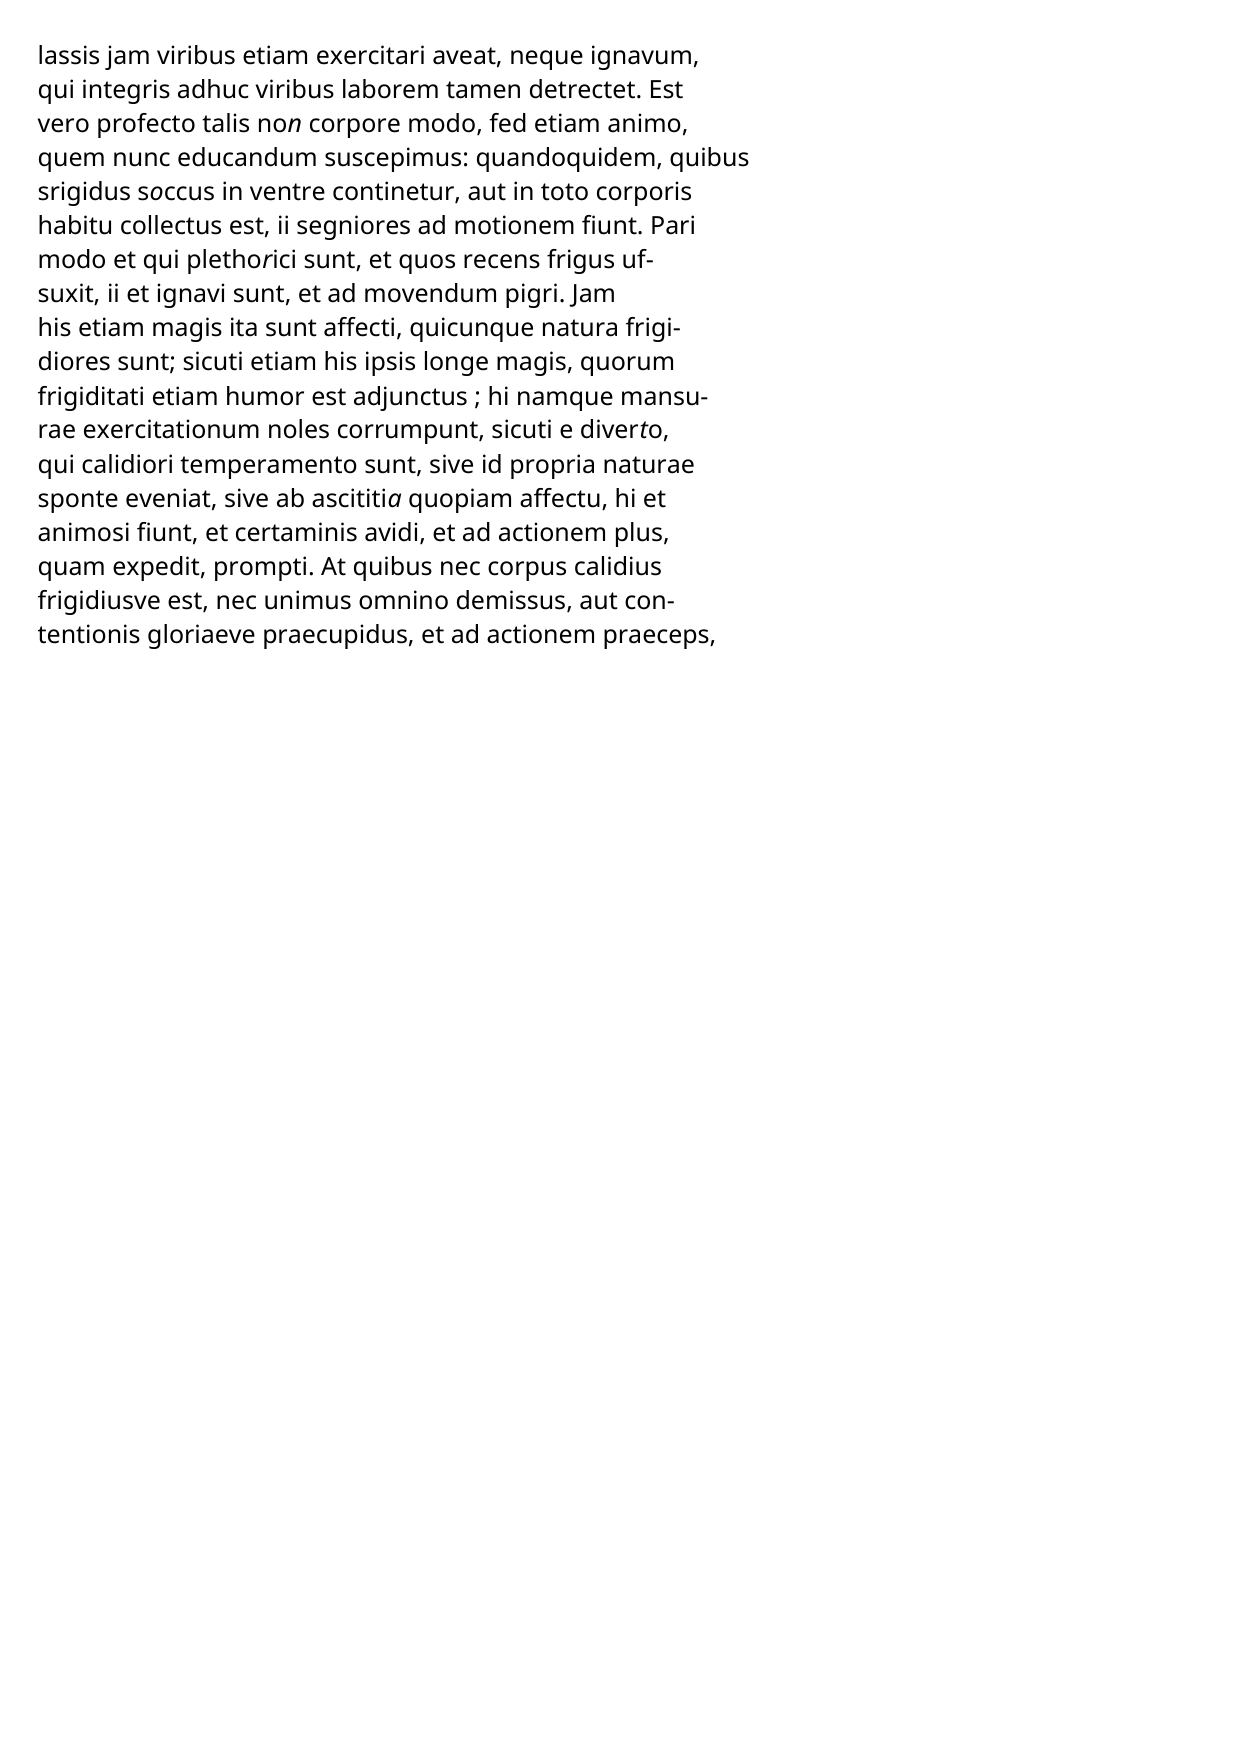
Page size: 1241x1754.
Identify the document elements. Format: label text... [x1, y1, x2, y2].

text lassis jam viribus etiam exercitari aveat, neque ignavum, qui integris adhuc viribus laborem tamen detrectet. Est vero profecto talis non corpore modo, fed etiam animo, quem nunc educandum suscepimus: quandoquidem, quibus srigidus soccus in ventre continetur, aut in toto corporis habitu collectus est, ii segniores ad motionem fiunt. Pari modo et qui plethorici sunt, et quos recens frigus uf- suxit, ii et ignavi sunt, et ad movendum pigri. Jam his etiam magis ita sunt affecti, quicunque natura frigi- diores sunt; sicuti etiam his ipsis longe magis, quorum frigiditati etiam humor est adjunctus ; hi namque mansu- rae exercitationum noles corrumpunt, sicuti e diverto, qui calidiori temperamento sunt, sive id propria naturae sponte eveniat, sive ab ascititia quopiam affectu, hi et animosi fiunt, et certaminis avidi, et ad actionem plus, quam expedit, prompti. At quibus nec corpus calidius frigidiusve est, nec unimus omnino demissus, aut con- tentionis gloriaeve praecupidus, et ad actionem praeceps, [37, 37, 1203, 651]
